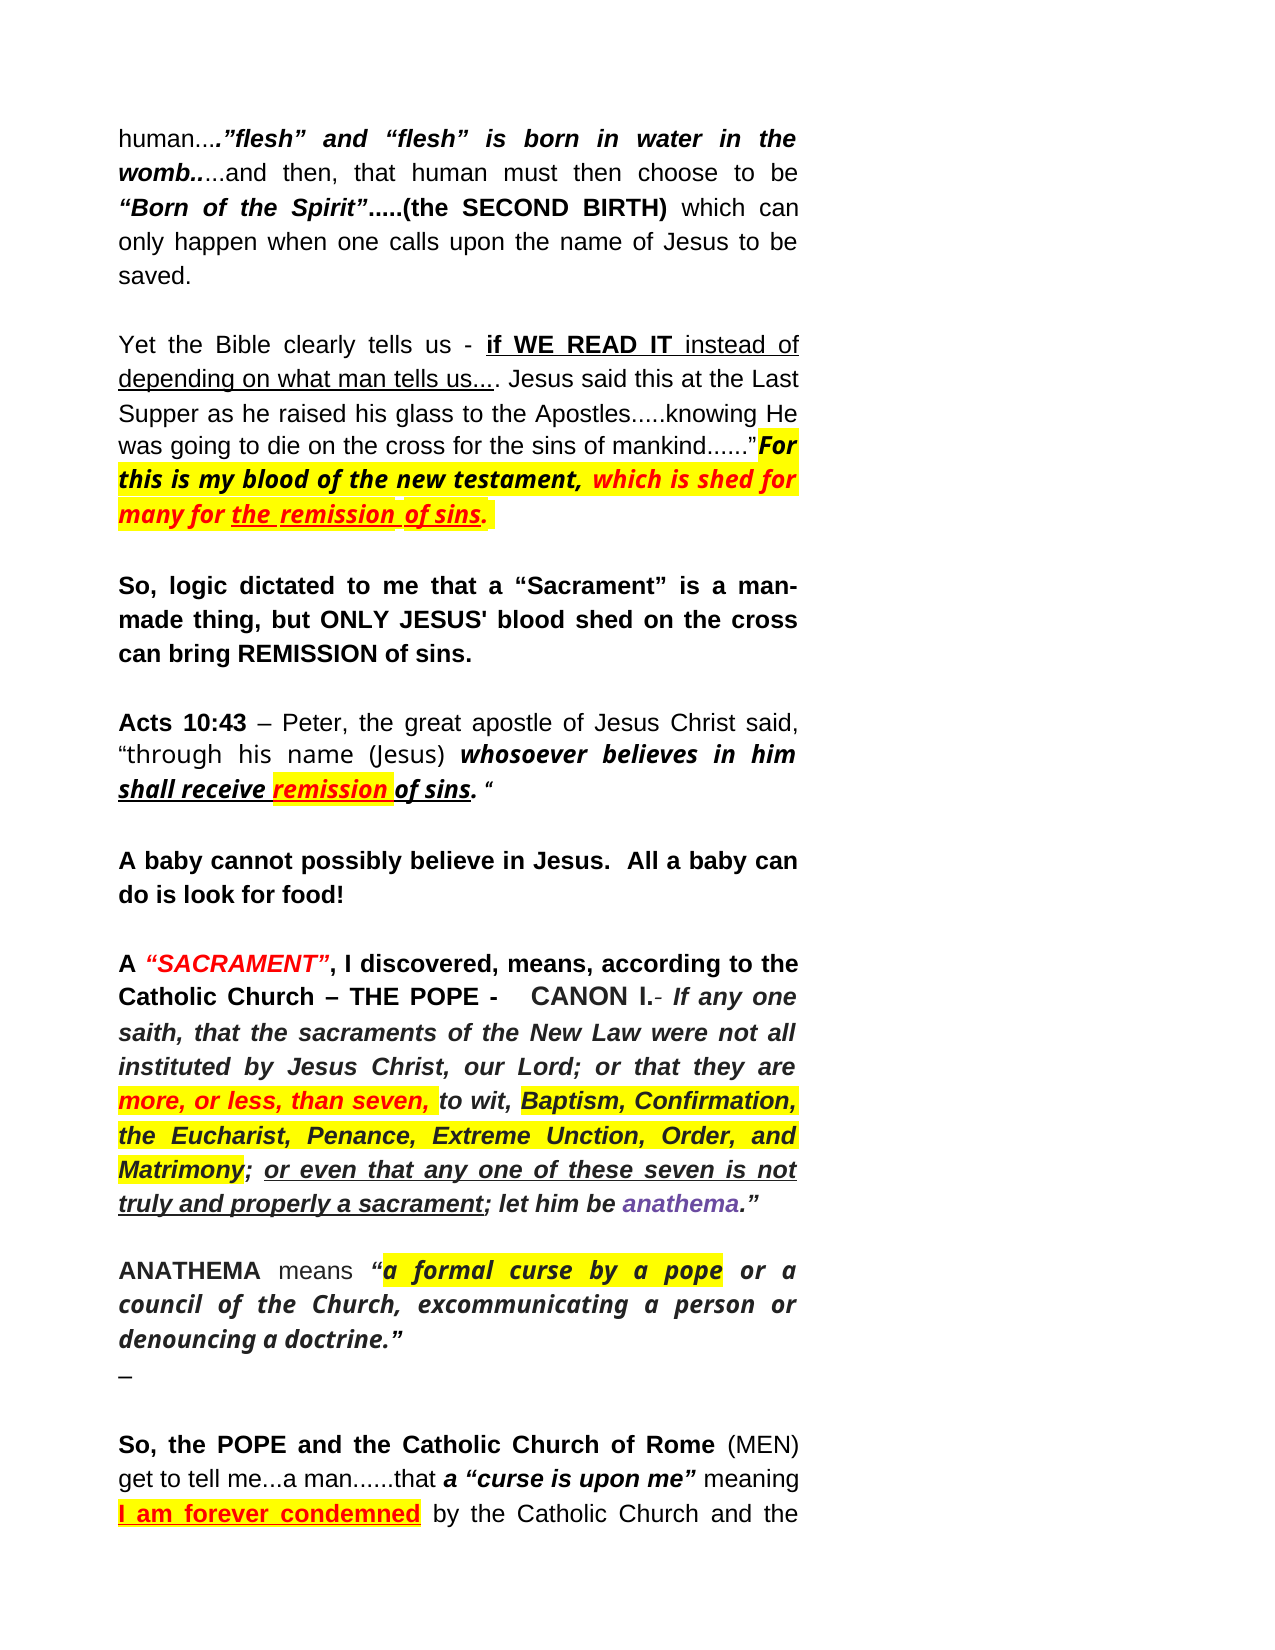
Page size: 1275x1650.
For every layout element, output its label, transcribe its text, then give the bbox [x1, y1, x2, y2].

text A “SACRAMENT”, I discovered, means, according to the Catholic Church – THE POPE - CANON I.- If any one saith, that the sacraments of the New Law were not all instituted by Jesus Christ, our Lord; or that they are more, or less, than seven, to wit, Baptism, Confirmation, the Eucharist, Penance, Extreme Unction, Order, and Matrimony; or even that any one of these seven is not truly and properly a sacrament; let him be anathema.” [118, 943, 799, 1218]
list ANATHEMA means “a formal curse by a pope or a council of the Church, excommunicating a person or denouncing a doctrine.” [118, 1252, 799, 1356]
text So, the POPE and the Catholic Church of Rome (MEN) get to tell me...a man......that a “curse is upon me” meaning I am forever condemned by the Catholic Church and the [118, 1424, 799, 1527]
text Yet the Bible clearly tells us - if WE READ IT instead of depending on what man tells us.... Jesus said this at the Last Supper as he raised his glass to the Apostles.....knowing He was going to die on the cross for the sins of mankind......”For this is my blood of the new testament, which is shed for many for the remission of sins. [118, 324, 799, 531]
text human....”flesh” and “flesh” is born in water in the womb.....and then, that human must then choose to be “Born of the Spirit”.....(the SECOND BIRTH) which can only happen when one calls upon the name of Jesus to be saved. [118, 118, 799, 290]
text So, logic dictated to me that a “Sacrament” is a man-made thing, but ONLY JESUS' blood shed on the cross can bring REMISSION of sins. [118, 565, 799, 668]
text A baby cannot possibly believe in Jesus. All a baby can do is look for food! [118, 840, 799, 909]
text Acts 10:43 – Peter, the great apostle of Jesus Christ said, “through his name (Jesus) whosoever believes in him shall receive remission of sins. “ [118, 702, 799, 806]
